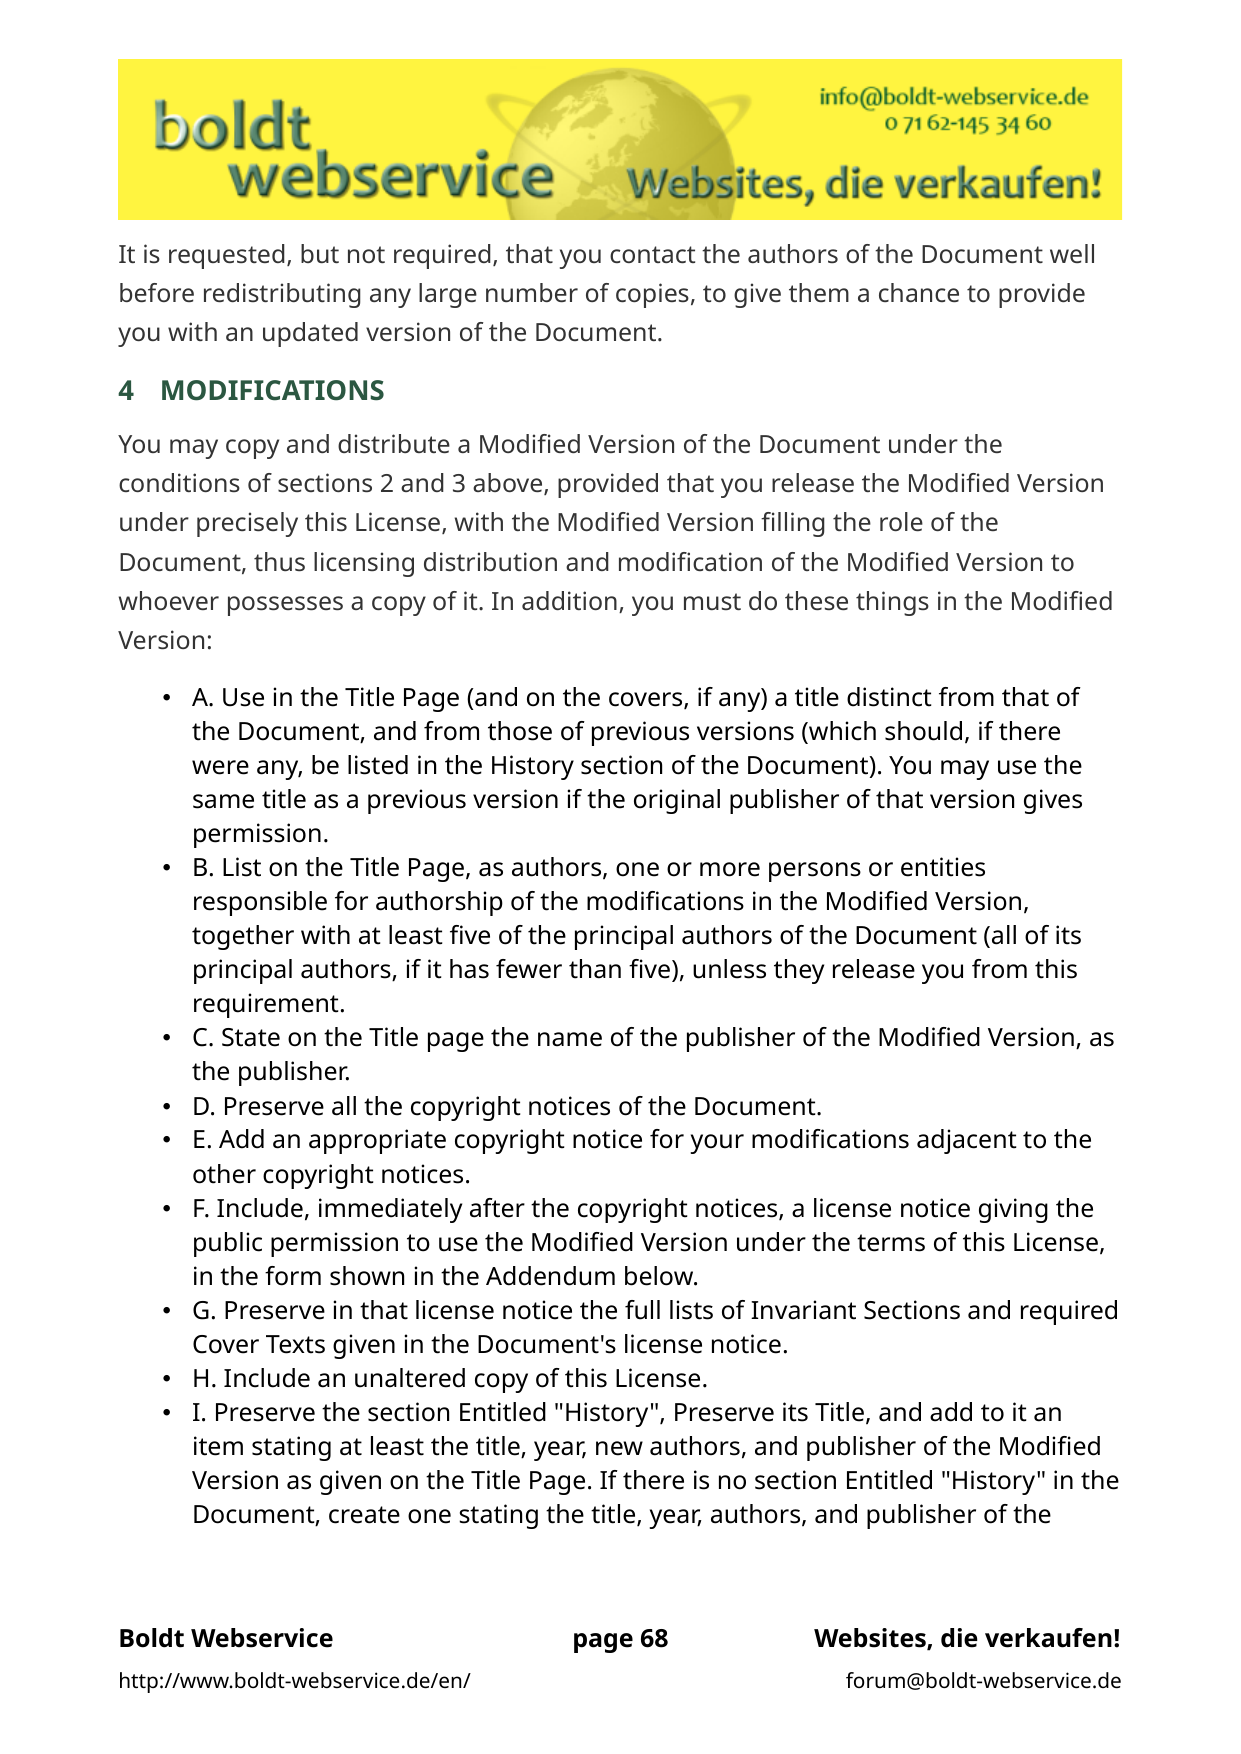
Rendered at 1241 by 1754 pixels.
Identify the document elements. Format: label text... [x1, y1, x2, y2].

list G. Preserve in that license notice the full lists of Invariant Sections and required Cover Texts given in the Document's license notice. [162, 1292, 1122, 1361]
text You may copy and distribute a Modified Version of the Document under the conditions of sections 2 and 3 above, provided that you release the Modified Version under precisely this License, with the Modified Version filling the role of the Document, thus licensing distribution and modification of the Modified Version to whoever possesses a copy of it. In addition, you must do these things in the Modified Version: [118, 427, 1122, 657]
list D. Preserve all the copyright notices of the Document. [162, 1088, 1122, 1122]
list H. Include an unaltered copy of this License. [162, 1361, 1122, 1395]
list I. Preserve the section Entitled "History", Preserve its Title, and add to it an item stating at least the title, year, new authors, and publisher of the Modified Version as given on the Title Page. If there is no section Entitled "History" in the Document, create one stating the title, year, authors, and publisher of the [162, 1395, 1122, 1531]
subtitle MODIFICATIONS [118, 371, 1122, 409]
list F. Include, immediately after the copyright notices, a license notice giving the public permission to use the Modified Version under the terms of this License, in the form shown in the Addendum below. [162, 1190, 1122, 1292]
list C. State on the Title page the name of the publisher of the Modified Version, as the publisher. [162, 1020, 1122, 1088]
list E. Add an appropriate copyright notice for your modifications adjacent to the other copyright notices. [162, 1122, 1122, 1190]
list A. Use in the Title Page (and on the covers, if any) a title distinct from that of the Document, and from those of previous versions (which should, if there were any, be listed in the History section of the Document). You may use the same title as a previous version if the original publisher of that version gives permission. [162, 679, 1122, 850]
text It is requested, but not required, that you contact the authors of the Document well before redistributing any large number of copies, to give them a chance to provide you with an updated version of the Document. [118, 236, 1122, 349]
list B. List on the Title Page, as authors, one or more persons or entities responsible for authorship of the modifications in the Modified Version, together with at least five of the principal authors of the Document (all of its principal authors, if it has fewer than five), unless they release you from this requirement. [162, 850, 1122, 1020]
picture [118, 59, 1123, 220]
